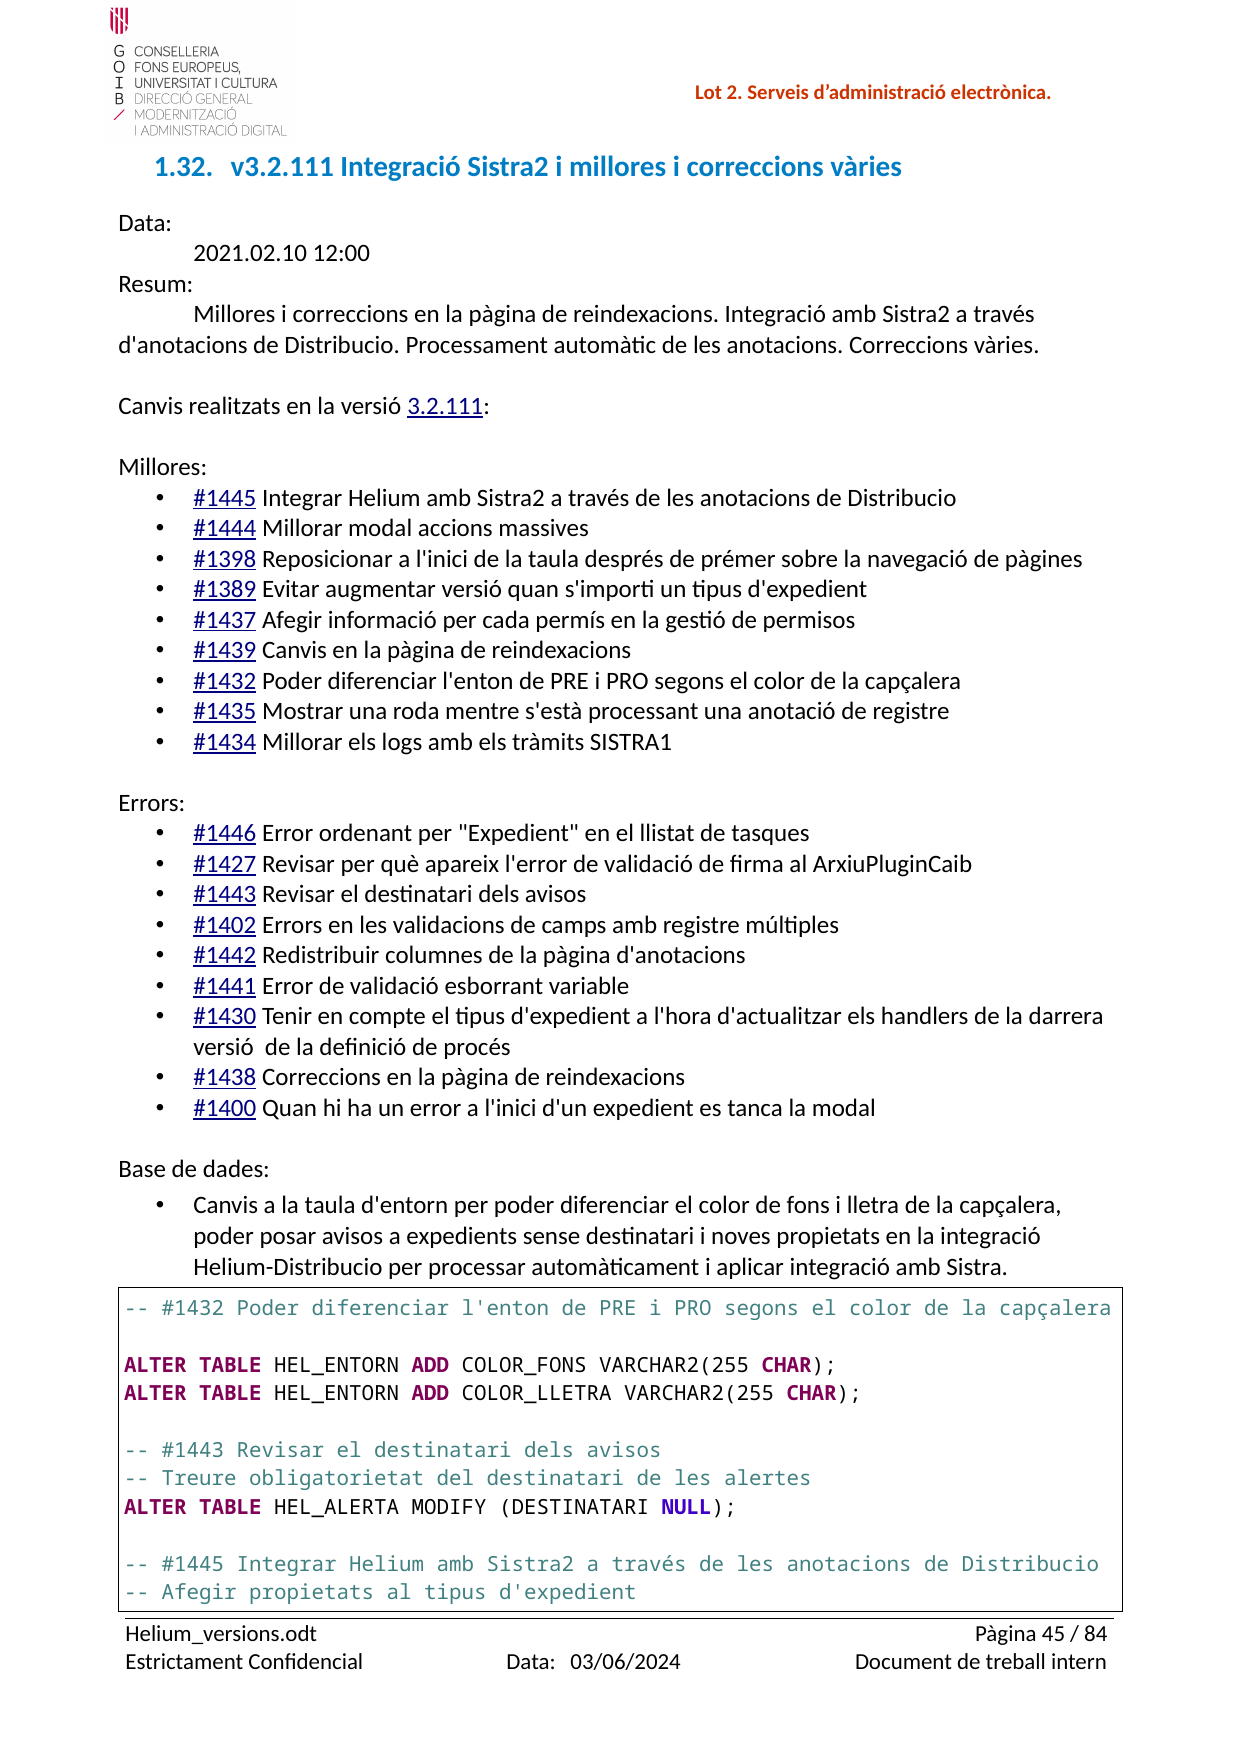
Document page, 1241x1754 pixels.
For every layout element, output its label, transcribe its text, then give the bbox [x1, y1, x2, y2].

list #1437 Afegir informació per cada permís en la gestió de permisos [156, 604, 1122, 634]
text Errors: [118, 787, 1122, 817]
list #1427 Revisar per què apareix l'error de validació de firma al ArxiuPluginCaib [156, 848, 1122, 878]
list #1441 Error de validació esborrant variable [156, 970, 1122, 1001]
list #1442 Redistribuir columnes de la pàgina d'anotacions [156, 939, 1122, 970]
list #1402 Errors en les validacions de camps amb registre múltiples [156, 909, 1122, 939]
list #1446 Error ordenant per "Expedient" en el llistat de tasques [156, 817, 1122, 848]
list #1434 Millorar els logs amb els tràmits SISTRA1 [156, 726, 1122, 756]
list #1444 Millorar modal accions massives [156, 512, 1122, 543]
list #1398 Reposicionar a l'inici de la taula després de prémer sobre la navegació de pàgines [156, 543, 1122, 573]
list #1438 Correccions en la pàgina de reindexacions [156, 1062, 1122, 1092]
list #1443 Revisar el destinatari dels avisos [156, 878, 1122, 909]
list #1432 Poder diferenciar l'enton de PRE i PRO segons el color de la capçalera [156, 665, 1122, 695]
table_header -- #1432 Poder diferenciar l'enton de PRE i PRO segons el color de la capçalera ALTER TABLE HEL_ENTORN ADD COLOR_FONS VARCHAR2(255 CHAR); ALTER TABLE HEL_ENTORN ADD COLOR_LLETRA VARCHAR2(255 CHAR); -- #1443 Revisar el destinatari dels avisos -- Treure obligatorietat del destinatari de les alertes ALTER TABLE HEL_ALERTA MODIFY (DESTINATARI NULL); -- #1445 Integrar Helium amb Sistra2 a través de les anotacions de Distribucio -- Afegir propietats al tipus d'expedient [119, 1288, 1122, 1611]
text Resum: [118, 268, 1122, 298]
subtitle v3.2.111 Integració Sistra2 i millores i correccions vàries [153, 148, 1122, 183]
picture [100, 0, 297, 144]
list #1389 Evitar augmentar versió quan s'importi un tipus d'expedient [156, 573, 1122, 604]
text 2021.02.10 12:00 [118, 237, 1122, 268]
text Base de dades: [118, 1153, 1122, 1184]
list #1400 Quan hi ha un error a l'inici d'un expedient es tanca la modal [156, 1092, 1122, 1123]
text Millores: [118, 451, 1122, 482]
list #1435 Mostrar una roda mentre s'està processant una anotació de registre [156, 695, 1122, 726]
list #1430 Tenir en compte el tipus d'expedient a l'hora d'actualitzar els handlers de la darrera versió de la definició de procés [156, 1001, 1122, 1062]
text Canvis realitzats en la versió 3.2.111: [118, 390, 1122, 421]
text Data: [118, 207, 1122, 237]
list #1445 Integrar Helium amb Sistra2 a través de les anotacions de Distribucio [156, 482, 1122, 512]
list Canvis a la taula d'entorn per poder diferenciar el color de fons i lletra de la capçalera, poder posar avisos a expedients sense destinatari i noves propietats en la integració Helium-Distribucio per processar automàticament i aplicar integració amb Sistra. [156, 1189, 1122, 1281]
text Millores i correccions en la pàgina de reindexacions. Integració amb Sistra2 a través d'anotacions de Distribucio. Processament automàtic de les anotacions. Correccions vàries. [118, 298, 1122, 359]
list #1439 Canvis en la pàgina de reindexacions [156, 634, 1122, 665]
